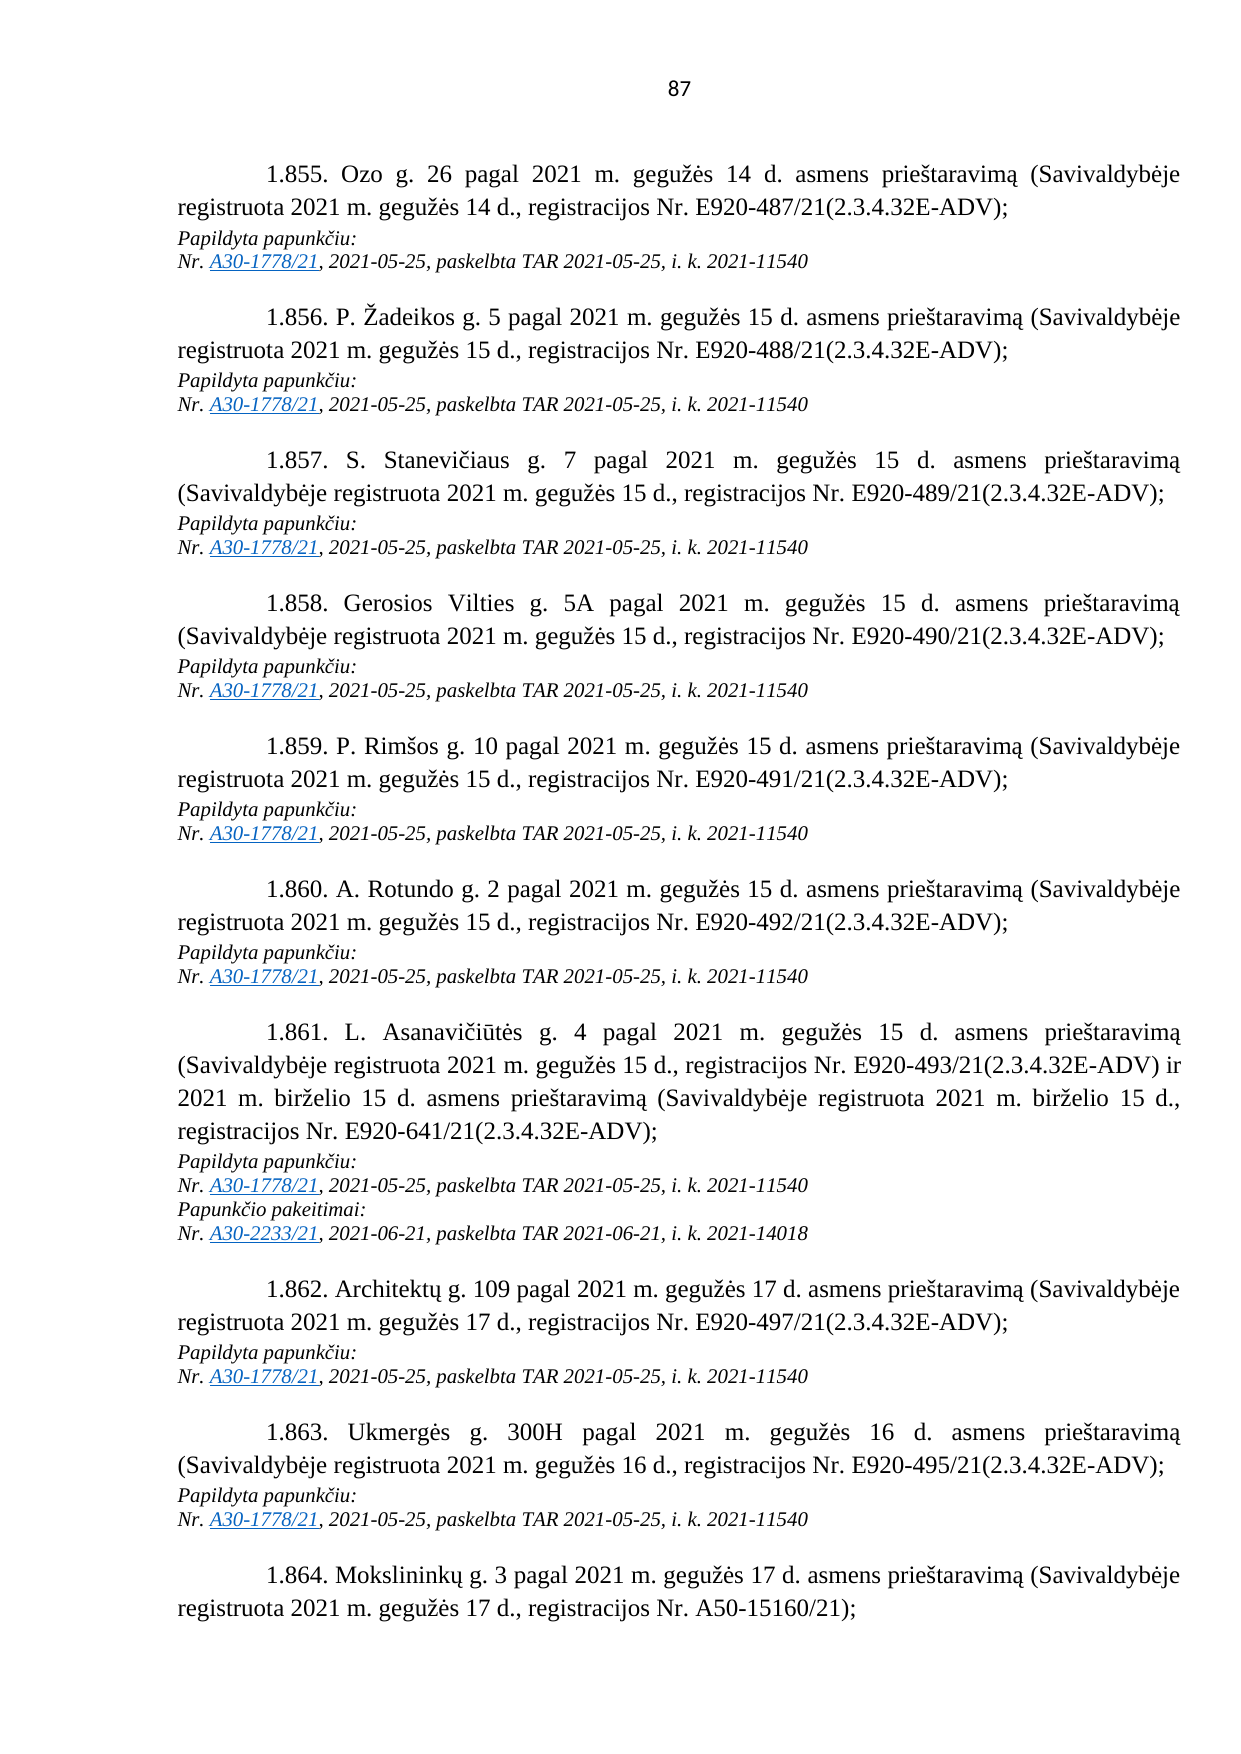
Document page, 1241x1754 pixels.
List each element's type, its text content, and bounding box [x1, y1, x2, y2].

text 1.856. P. Žadeikos g. 5 pagal 2021 m. gegužės 15 d. asmens prieštaravimą (Savivaldybėje registruota 2021 m. gegužės 15 d., registracijos Nr. E920-488/21(2.3.4.32E-ADV); [177, 302, 1181, 364]
text 1.858. Gerosios Vilties g. 5A pagal 2021 m. gegužės 15 d. asmens prieštaravimą (Savivaldybėje registruota 2021 m. gegužės 15 d., registracijos Nr. E920-490/21(2.3.4.32E-ADV); [177, 588, 1181, 650]
text Papildyta papunkčiu: [177, 1340, 1181, 1364]
text Papildyta papunkčiu: [177, 225, 1181, 249]
text 1.864. Mokslininkų g. 3 pagal 2021 m. gegužės 17 d. asmens prieštaravimą (Savivaldybėje registruota 2021 m. gegužės 17 d., registracijos Nr. A50-15160/21); [177, 1560, 1181, 1622]
text Nr. A30-1778/21, 2021-05-25, paskelbta TAR 2021-05-25, i. k. 2021-11540 [177, 1173, 1181, 1197]
text Nr. A30-1778/21, 2021-05-25, paskelbta TAR 2021-05-25, i. k. 2021-11540 [177, 821, 1181, 845]
text Nr. A30-2233/21, 2021-06-21, paskelbta TAR 2021-06-21, i. k. 2021-14018 [177, 1221, 1181, 1245]
text Papildyta papunkčiu: [177, 511, 1181, 535]
text Papildyta papunkčiu: [177, 654, 1181, 678]
text Papildyta papunkčiu: [177, 940, 1181, 964]
text Papunkčio pakeitimai: [177, 1197, 1181, 1221]
text Papildyta papunkčiu: [177, 797, 1181, 821]
text Papildyta papunkčiu: [177, 1149, 1181, 1173]
text 1.863. Ukmergės g. 300H pagal 2021 m. gegužės 16 d. asmens prieštaravimą (Savivaldybėje registruota 2021 m. gegužės 16 d., registracijos Nr. E920-495/21(2.3.4.32E-ADV); [177, 1417, 1181, 1479]
text Nr. A30-1778/21, 2021-05-25, paskelbta TAR 2021-05-25, i. k. 2021-11540 [177, 535, 1181, 559]
text Nr. A30-1778/21, 2021-05-25, paskelbta TAR 2021-05-25, i. k. 2021-11540 [177, 249, 1181, 273]
text 1.859. P. Rimšos g. 10 pagal 2021 m. gegužės 15 d. asmens prieštaravimą (Savivaldybėje registruota 2021 m. gegužės 15 d., registracijos Nr. E920-491/21(2.3.4.32E-ADV); [177, 731, 1181, 793]
text Nr. A30-1778/21, 2021-05-25, paskelbta TAR 2021-05-25, i. k. 2021-11540 [177, 392, 1181, 416]
text 1.861. L. Asanavičiūtės g. 4 pagal 2021 m. gegužės 15 d. asmens prieštaravimą (Savivaldybėje registruota 2021 m. gegužės 15 d., registracijos Nr. E920-493/21(2.3.4.32E-ADV) ir 2021 m. birželio 15 d. asmens prieštaravimą (Savivaldybėje registruota 2021 m. birželio 15 d., registracijos Nr. E920-641/21(2.3.4.32E-ADV); [177, 1017, 1181, 1145]
text Nr. A30-1778/21, 2021-05-25, paskelbta TAR 2021-05-25, i. k. 2021-11540 [177, 1364, 1181, 1388]
text 1.860. A. Rotundo g. 2 pagal 2021 m. gegužės 15 d. asmens prieštaravimą (Savivaldybėje registruota 2021 m. gegužės 15 d., registracijos Nr. E920-492/21(2.3.4.32E-ADV); [177, 874, 1181, 936]
text Nr. A30-1778/21, 2021-05-25, paskelbta TAR 2021-05-25, i. k. 2021-11540 [177, 1507, 1181, 1531]
text 1.862. Architektų g. 109 pagal 2021 m. gegužės 17 d. asmens prieštaravimą (Savivaldybėje registruota 2021 m. gegužės 17 d., registracijos Nr. E920-497/21(2.3.4.32E-ADV); [177, 1274, 1181, 1336]
text Nr. A30-1778/21, 2021-05-25, paskelbta TAR 2021-05-25, i. k. 2021-11540 [177, 678, 1181, 702]
text Nr. A30-1778/21, 2021-05-25, paskelbta TAR 2021-05-25, i. k. 2021-11540 [177, 964, 1181, 988]
text Papildyta papunkčiu: [177, 368, 1181, 392]
text 1.855. Ozo g. 26 pagal 2021 m. gegužės 14 d. asmens prieštaravimą (Savivaldybėje registruota 2021 m. gegužės 14 d., registracijos Nr. E920-487/21(2.3.4.32E-ADV); [177, 159, 1181, 221]
text 1.857. S. Stanevičiaus g. 7 pagal 2021 m. gegužės 15 d. asmens prieštaravimą (Savivaldybėje registruota 2021 m. gegužės 15 d., registracijos Nr. E920-489/21(2.3.4.32E-ADV); [177, 445, 1181, 507]
text Papildyta papunkčiu: [177, 1483, 1181, 1507]
